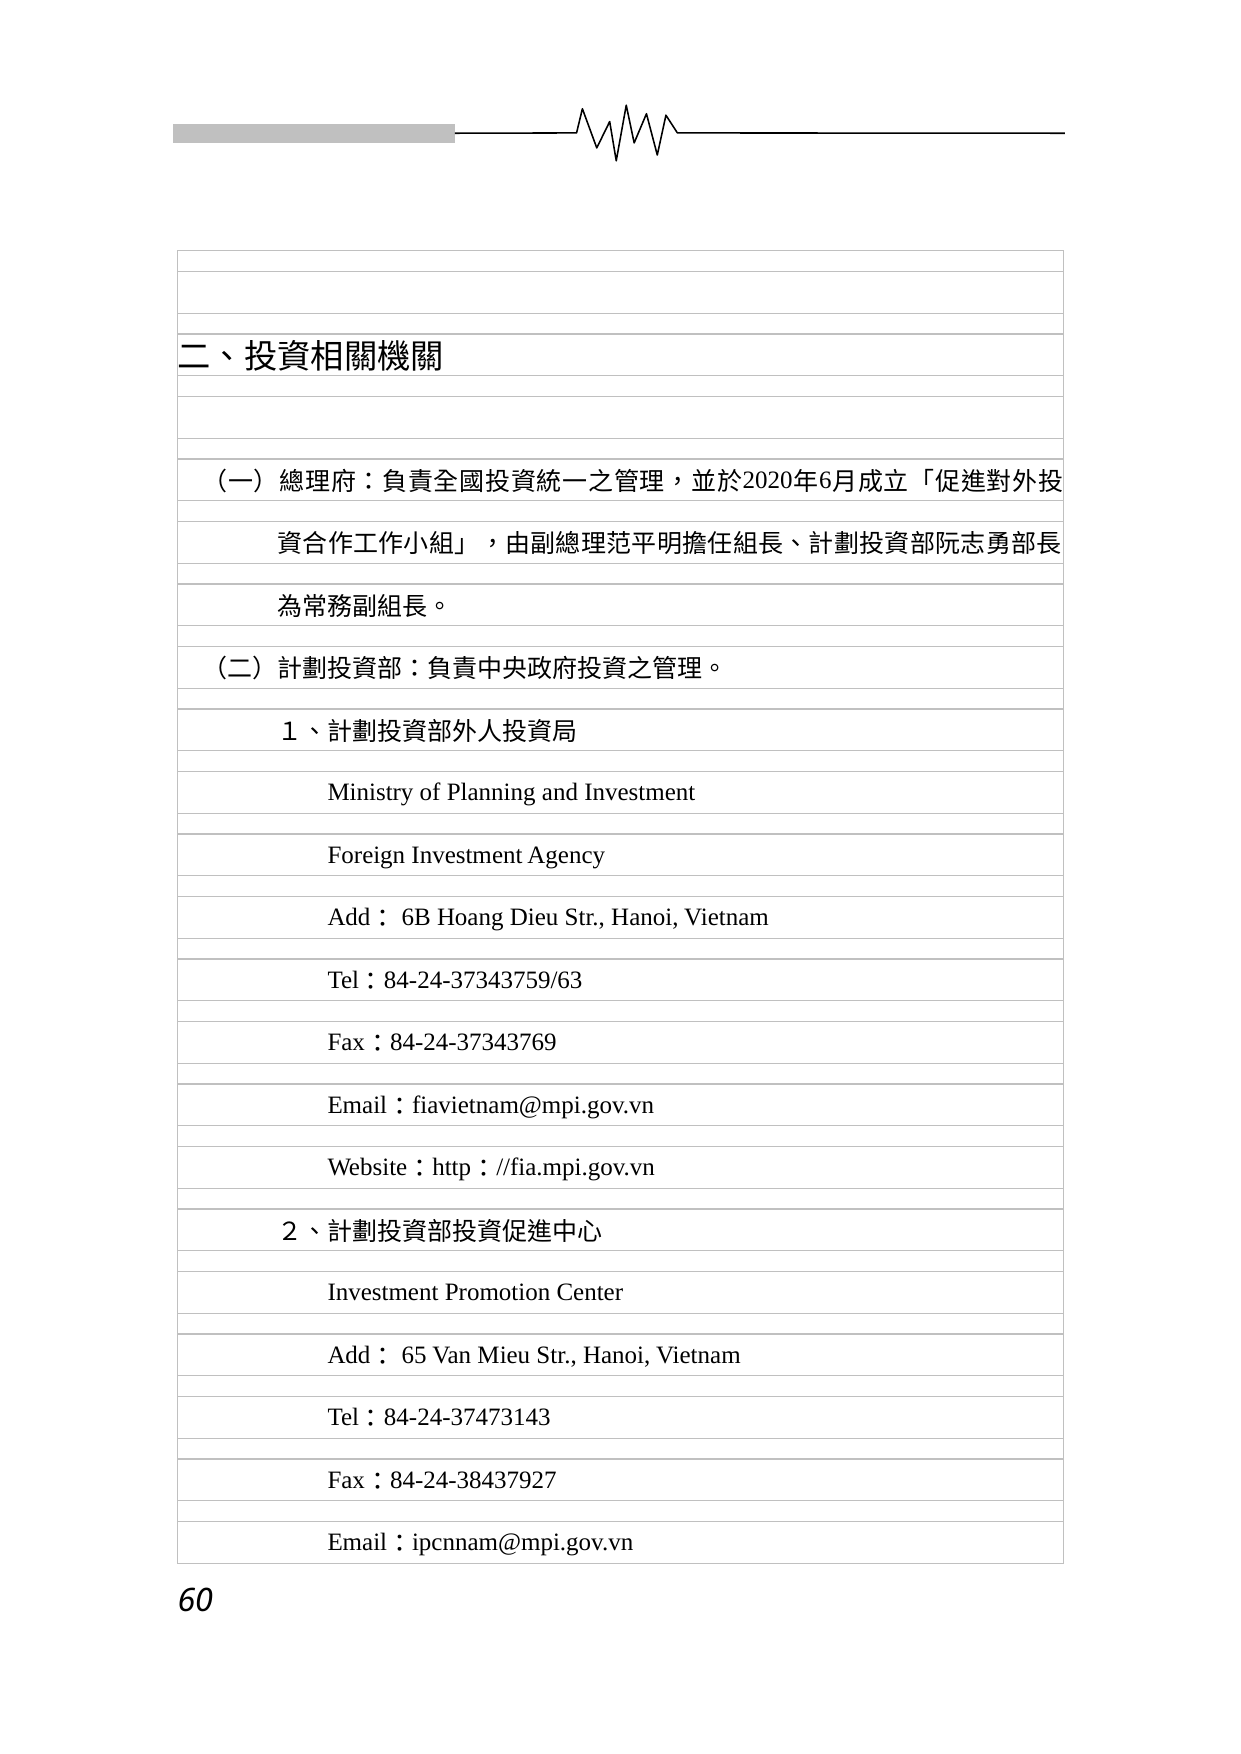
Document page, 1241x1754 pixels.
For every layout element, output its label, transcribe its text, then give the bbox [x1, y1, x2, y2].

text Email：ipcnnam@mpi.gov.vn [277, 1522, 1063, 1563]
text [277, 751, 1063, 771]
text [277, 1501, 1063, 1521]
text Investment Promotion Center [277, 1272, 1063, 1313]
text Fax：84-24-38437927 [277, 1460, 1063, 1500]
text [277, 1376, 1063, 1396]
text Website：http：//fia.mpi.gov.vn [277, 1147, 1063, 1188]
text [277, 939, 1063, 958]
text Tel：84-24-37343759/63 [277, 960, 1063, 1000]
text １、計劃投資部外人投資局 [277, 710, 1063, 750]
text Add： 6B Hoang Dieu Str., Hanoi, Vietnam [277, 897, 1063, 938]
text （一）總理府：負責全國投資統一之管理，並於2020年6月成立「促進對外投 [202, 460, 1063, 500]
text Foreign Investment Agency [277, 835, 1063, 875]
text [277, 1064, 1063, 1083]
text [277, 1314, 1063, 1333]
text [202, 439, 1063, 458]
text [202, 626, 1063, 646]
text Email：fiavietnam@mpi.gov.vn [277, 1085, 1063, 1125]
text 二、投資相關機關 [178, 335, 1063, 375]
text ２、計劃投資部投資促進中心 [277, 1210, 1063, 1250]
text [202, 501, 1063, 521]
text Ministry of Planning and Investment [277, 772, 1063, 813]
text Tel：84-24-37473143 [277, 1397, 1063, 1438]
text [277, 876, 1063, 896]
text [277, 1251, 1063, 1271]
text Fax：84-24-37343769 [277, 1022, 1063, 1063]
text 為常務副組長。 [202, 585, 1063, 625]
text [277, 689, 1063, 708]
text [277, 814, 1063, 833]
text 資合作工作小組」，由副總理范平明擔任組長、計劃投資部阮志勇部長 [202, 522, 1063, 563]
text （二）計劃投資部：負責中央政府投資之管理。 [202, 647, 1063, 688]
text [277, 1001, 1063, 1021]
text [277, 1439, 1063, 1458]
text [178, 314, 1063, 333]
text Add： 65 Van Mieu Str., Hanoi, Vietnam [277, 1335, 1063, 1375]
text [202, 564, 1063, 583]
text [277, 1189, 1063, 1208]
text [277, 1126, 1063, 1146]
